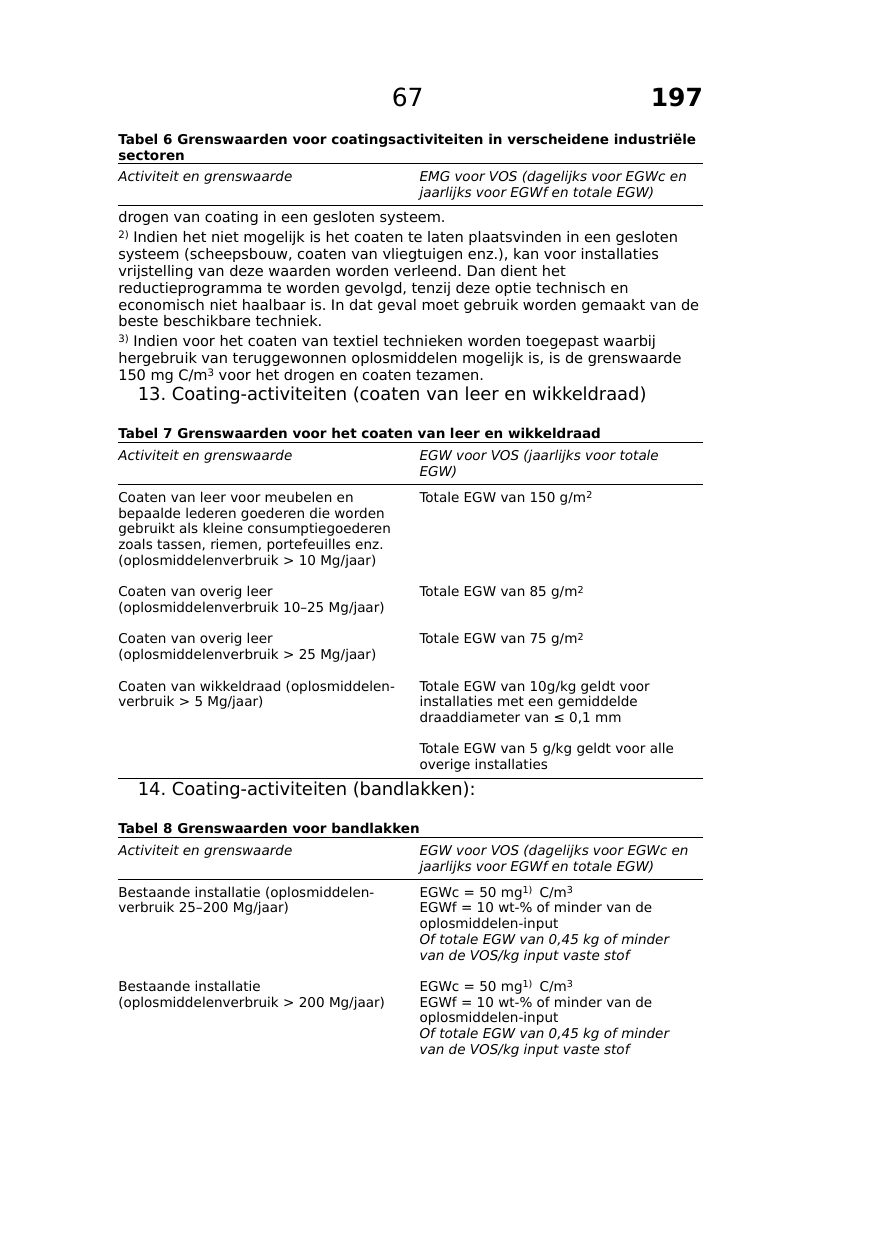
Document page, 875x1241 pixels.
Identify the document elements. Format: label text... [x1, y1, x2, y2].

table_cell Coaten van leer voor meubelen en bepaalde lederen goederen die worden gebruikt als kleine consumptiegoederen zoals tassen, riemen, portefeuilles enz. (oplosmiddelenverbruik > 10 Mg/jaar) [118, 485, 413, 568]
table_cell Coaten van overig leer (oplosmiddelenverbruik 10–25 Mg/jaar) [118, 584, 413, 616]
table_cell Totale EGW van 85 g/m2 [413, 584, 703, 616]
table_cell [118, 568, 413, 584]
table_cell [118, 741, 413, 777]
table_cell EGWc = 50 mg1) C/m3 EGWf = 10 wt-% of minder van de oplosmiddelen-input Of totale EGW van 0,45 kg of minder van de VOS/kg input vaste stof [413, 880, 703, 963]
table_cell [118, 663, 413, 678]
table_header Tabel 7 Grenswaarden voor het coaten van leer en wikkeldraad [118, 426, 703, 442]
table_cell Totale EGW van 75 g/m2 [413, 631, 703, 663]
table_cell EGWc = 50 mg1) C/m3 EGWf = 10 wt-% of minder van de oplosmiddelen-input Of totale EGW van 0,45 kg of minder van de VOS/kg input vaste stof [413, 979, 703, 1057]
table_cell EMG voor VOS (dagelijks voor EGWc en jaarlijks voor EGWf en totale EGW) [413, 164, 703, 205]
table_cell Activiteit en grenswaarde [118, 443, 413, 484]
table_cell [413, 726, 703, 741]
table_cell Totale EGW van 10g/kg geldt voor installaties met een gemiddelde draaddiameter van ≤ 0,1 mm [413, 679, 703, 726]
table_cell EGW voor VOS (dagelijks voor EGWc en jaarlijks voor EGWf en totale EGW) [413, 838, 703, 879]
table_cell Totale EGW van 5 g/kg geldt voor alle overige installaties [413, 741, 703, 777]
table_header Tabel 6 Grenswaarden voor coatingsactiviteiten in verscheidene industriële sectoren [118, 132, 703, 163]
table_cell [118, 963, 413, 979]
table_cell Bestaande installatie (oplosmiddelen-verbruik 25–200 Mg/jaar) [118, 880, 413, 963]
table_cell Totale EGW van 150 g/m2 [413, 485, 703, 568]
table_cell [118, 726, 413, 741]
text 14. Coating-activiteiten (bandlakken): [118, 779, 703, 799]
text 13. Coating-activiteiten (coaten van leer en wikkeldraad) [118, 384, 703, 404]
table_cell drogen van coating in een gesloten systeem. 2) Indien het niet mogelijk is het coaten te laten plaatsvinden in een gesloten systeem (scheepsbouw, coaten van vliegtuigen enz.), kan voor installaties vrijstelling van deze waarden worden verleend. Dan dient het reductieprogramma te worden gevolgd, tenzij deze optie technisch en economisch niet haalbaar is. In dat geval moet gebruik worden gemaakt van de beste beschikbare techniek. 3) Indien voor het coaten van textiel technieken worden toegepast waarbij hergebruik van teruggewonnen oplosmiddelen mogelijk is, is de grenswaarde 150 mg C/m3 voor het drogen en coaten tezamen. [118, 206, 703, 384]
table_cell [413, 616, 703, 631]
table_cell Bestaande installatie (oplosmiddelenverbruik > 200 Mg/jaar) [118, 979, 413, 1057]
table_cell [118, 616, 413, 631]
table_cell Coaten van wikkeldraad (oplosmiddelen-verbruik > 5 Mg/jaar) [118, 679, 413, 726]
table_cell EGW voor VOS (jaarlijks voor totale EGW) [413, 443, 703, 484]
table_cell [413, 663, 703, 678]
table_cell Activiteit en grenswaarde [118, 838, 413, 879]
table_header Tabel 8 Grenswaarden voor bandlakken [118, 821, 703, 837]
table_cell [413, 568, 703, 584]
table_cell Activiteit en grenswaarde [118, 164, 413, 205]
table_cell Coaten van overig leer (oplosmiddelenverbruik > 25 Mg/jaar) [118, 631, 413, 663]
table_cell [413, 963, 703, 979]
